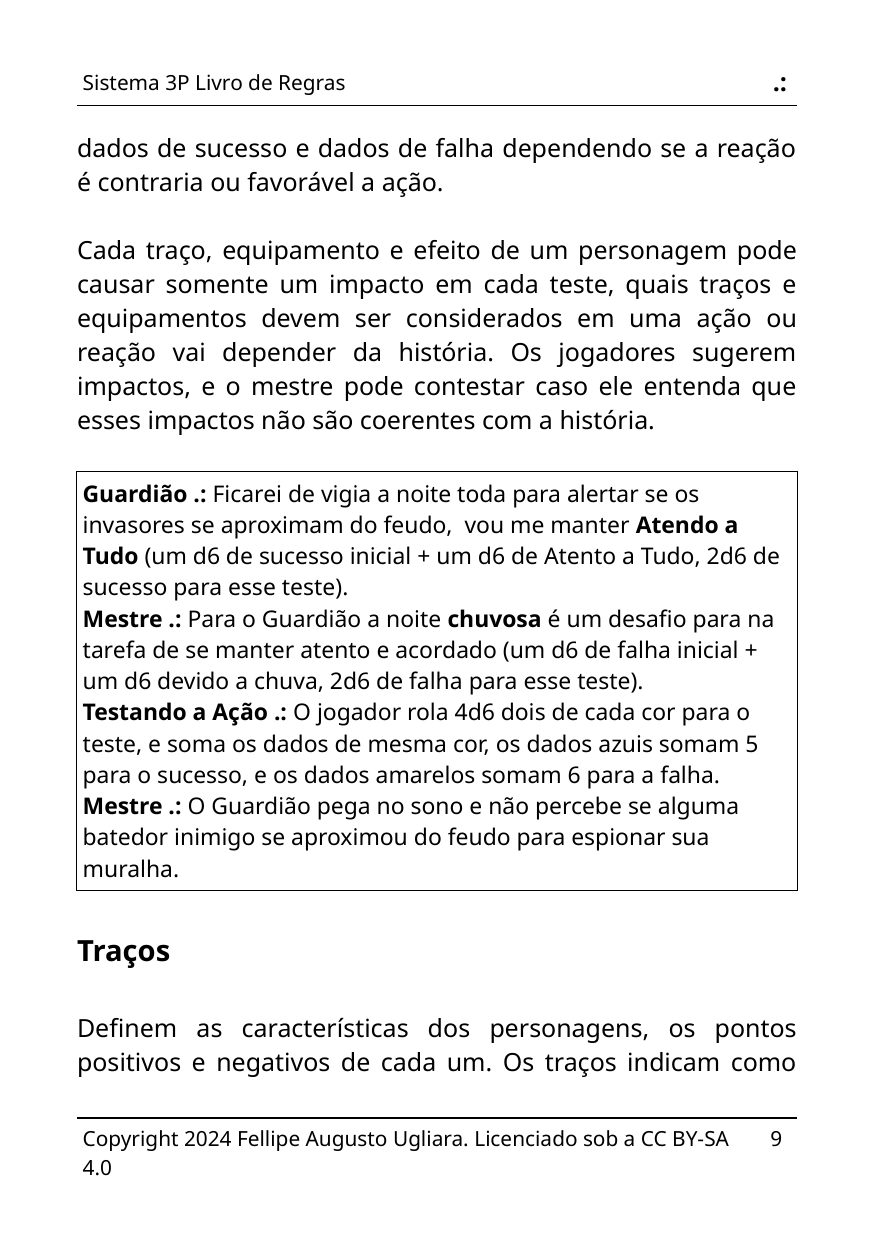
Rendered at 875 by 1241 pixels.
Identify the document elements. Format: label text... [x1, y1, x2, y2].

text Cada traço, equipamento e efeito de um personagem pode causar somente um impacto em cada teste, quais traços e equipamentos devem ser considerados em uma ação ou reação vai depender da história. Os jogadores sugerem impactos, e o mestre pode contestar caso ele entenda que esses impactos não são coerentes com a história. [77, 232, 797, 437]
text dados de sucesso e dados de falha dependendo se a reação é contraria ou favorável a ação. [77, 130, 797, 198]
table_header Guardião .: Ficarei de vigia a noite toda para alertar se os invasores se aproximam do feudo, vou me manter Atendo a Tudo (um d6 de sucesso inicial + um d6 de Atento a Tudo, 2d6 de sucesso para esse teste). Mestre .: Para o Guardião a noite chuvosa é um desafio para na tarefa de se manter atento e acordado (um d6 de falha inicial + um d6 devido a chuva, 2d6 de falha para esse teste). Testando a Ação .: O jogador rola 4d6 dois de cada cor para o teste, e soma os dados de mesma cor, os dados azuis somam 5 para o sucesso, e os dados amarelos somam 6 para a falha. Mestre .: O Guardião pega no sono e não percebe se alguma batedor inimigo se aproximou do feudo para espionar sua muralha. [77, 472, 797, 889]
text Definem as características dos personagens, os pontos positivos e negativos de cada um. Os traços indicam como [77, 1010, 797, 1078]
subtitle Traços [77, 931, 797, 970]
